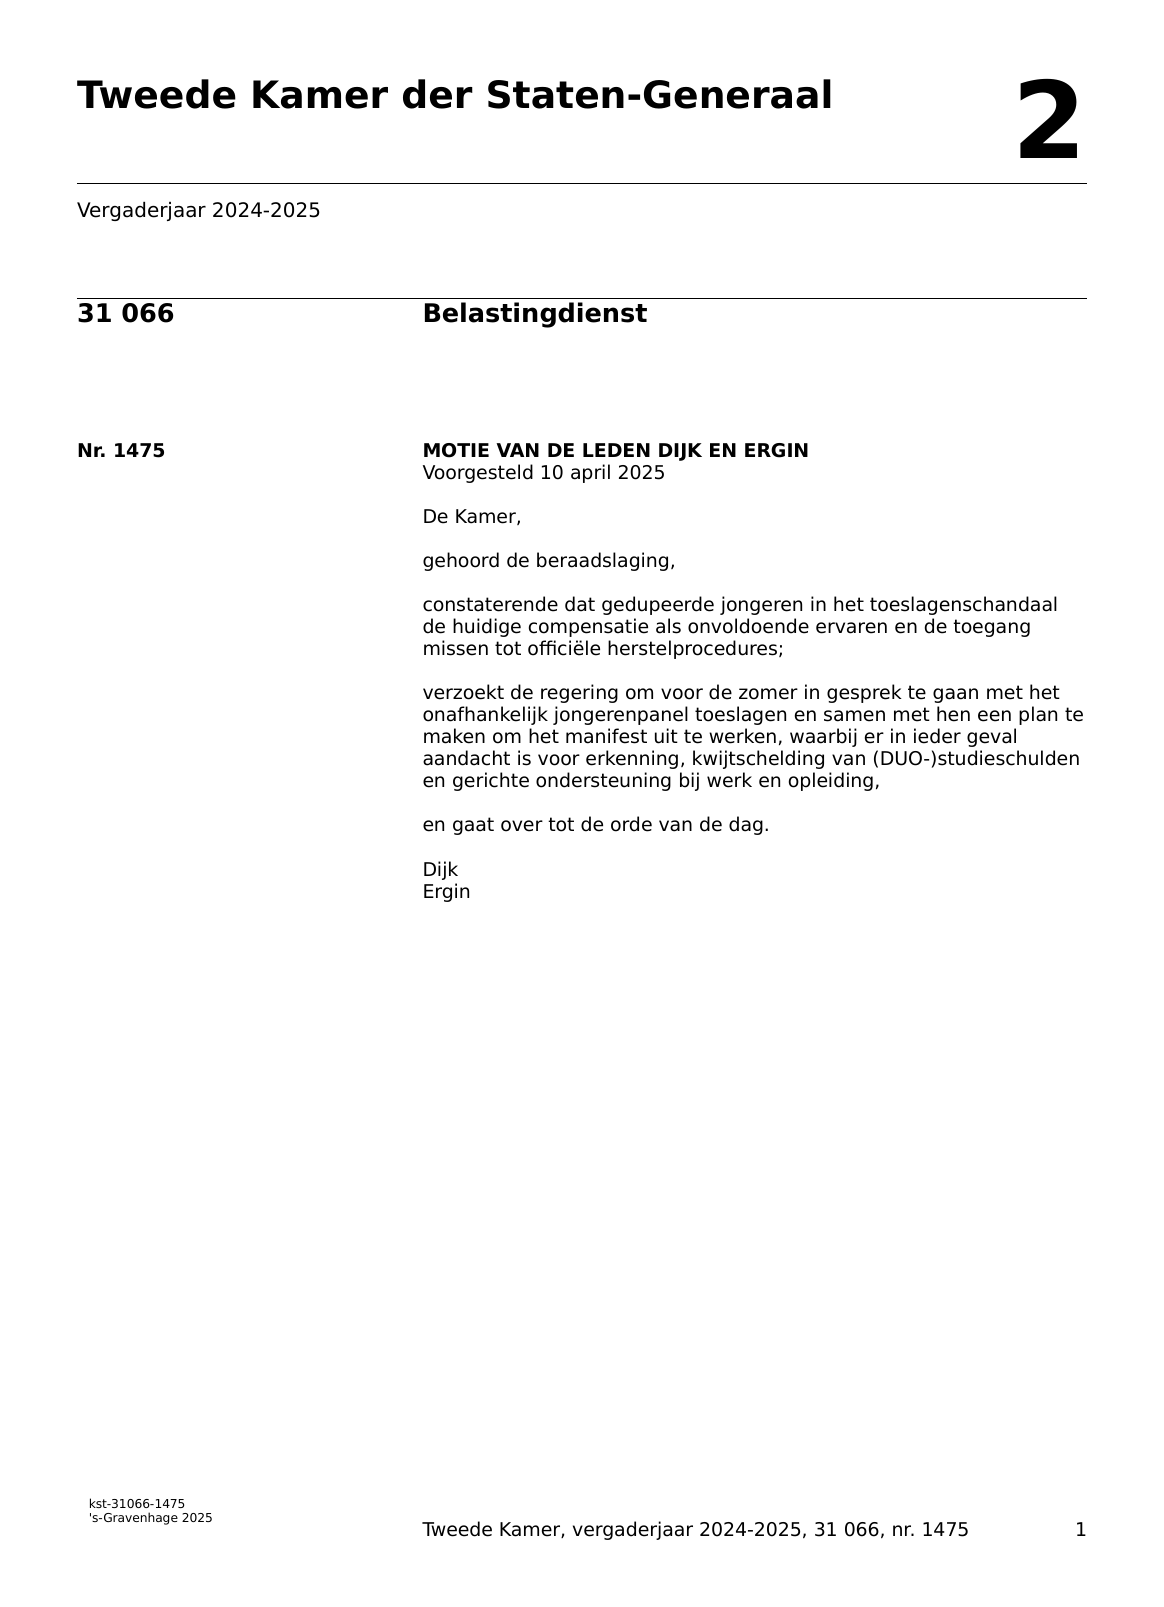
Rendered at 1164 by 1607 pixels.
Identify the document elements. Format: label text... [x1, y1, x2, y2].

text gehoord de beraadslaging, [422, 550, 1087, 572]
subtitle Nr. 1475 MOTIE VAN DE LEDEN DIJK EN ERGIN [77, 440, 1087, 462]
table_header Tweede Kamer der Staten-Generaal [77, 59, 886, 183]
text kst-31066-1475 [88, 1497, 323, 1511]
subtitle 31 066 Belastingdienst [77, 299, 1087, 329]
text en gaat over tot de orde van de dag. [422, 814, 1087, 836]
text Ergin [422, 881, 1087, 902]
text Dijk [422, 858, 1087, 881]
text 's-Gravenhage 2025 [88, 1511, 323, 1525]
table_cell Vergaderjaar 2024-2025 [77, 184, 1087, 298]
text constaterende dat gedupeerde jongeren in het toeslagenschandaal de huidige compensatie als onvoldoende ervaren en de toegang missen tot officiële herstelprocedures; [422, 594, 1087, 660]
text De Kamer, [422, 506, 1087, 528]
table_header 2 [886, 59, 1087, 183]
text Voorgesteld 10 april 2025 [422, 462, 1087, 484]
text verzoekt de regering om voor de zomer in gesprek te gaan met het onafhankelijk jongerenpanel toeslagen en samen met hen een plan te maken om het manifest uit te werken, waarbij er in ieder geval aandacht is voor erkenning, kwijtschelding van (DUO-)studieschulden en gerichte ondersteuning bij werk en opleiding, [422, 682, 1087, 792]
